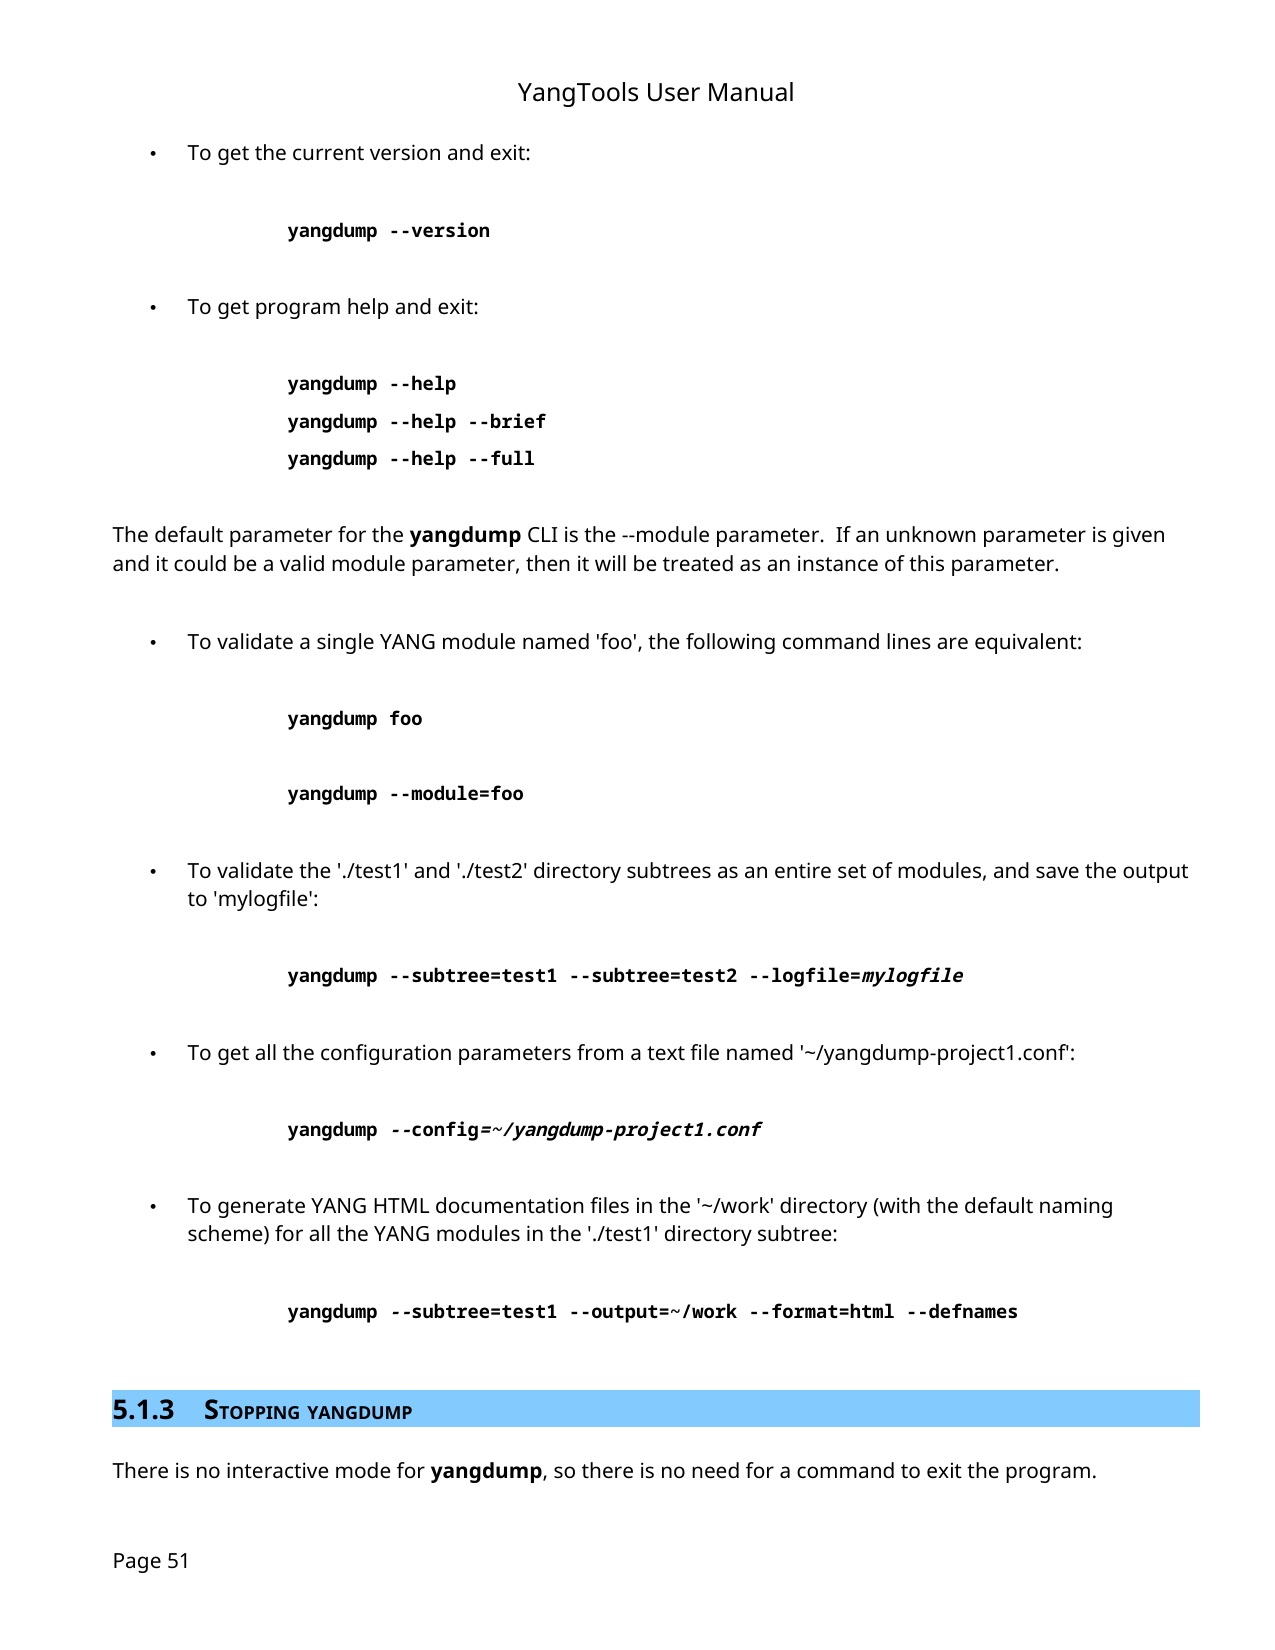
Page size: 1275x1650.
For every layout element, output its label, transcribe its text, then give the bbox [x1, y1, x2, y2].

list To validate the './test1' and './test2' directory subtrees as an entire set of modules, and save the output to 'mylogfile': [150, 856, 1200, 913]
text The default parameter for the yangdump CLI is the --module parameter. If an unknown parameter is given and it could be a valid module parameter, then it will be treated as an instance of this parameter. [112, 520, 1200, 577]
subtitle Stopping yangdump [112, 1390, 1200, 1427]
text yangdump --config=~/yangdump-project1.conf [139, 1116, 1200, 1142]
list To generate YANG HTML documentation files in the '~/work' directory (with the default naming scheme) for all the YANG modules in the './test1' directory subtree: [150, 1191, 1200, 1248]
text There is no interactive mode for yangdump, so there is no need for a command to exit the program. [112, 1456, 1200, 1484]
list To get the current version and exit: [150, 138, 1200, 167]
list To validate a single YANG module named 'foo', the following command lines are equivalent: [150, 627, 1200, 656]
text yangdump --help [139, 370, 1200, 396]
text yangdump foo [139, 706, 1200, 731]
text yangdump --help --brief [139, 408, 1200, 433]
text yangdump --module=foo [139, 781, 1200, 806]
text yangdump --version [139, 217, 1200, 242]
list To get all the configuration parameters from a text file named '~/yangdump-project1.conf': [150, 1038, 1200, 1066]
text yangdump --subtree=test1 --output=~/work --format=html --defnames [139, 1298, 1200, 1323]
list To get program help and exit: [150, 292, 1200, 320]
text yangdump --help --full [139, 445, 1200, 471]
text yangdump --subtree=test1 --subtree=test2 --logfile=mylogfile [139, 963, 1200, 988]
